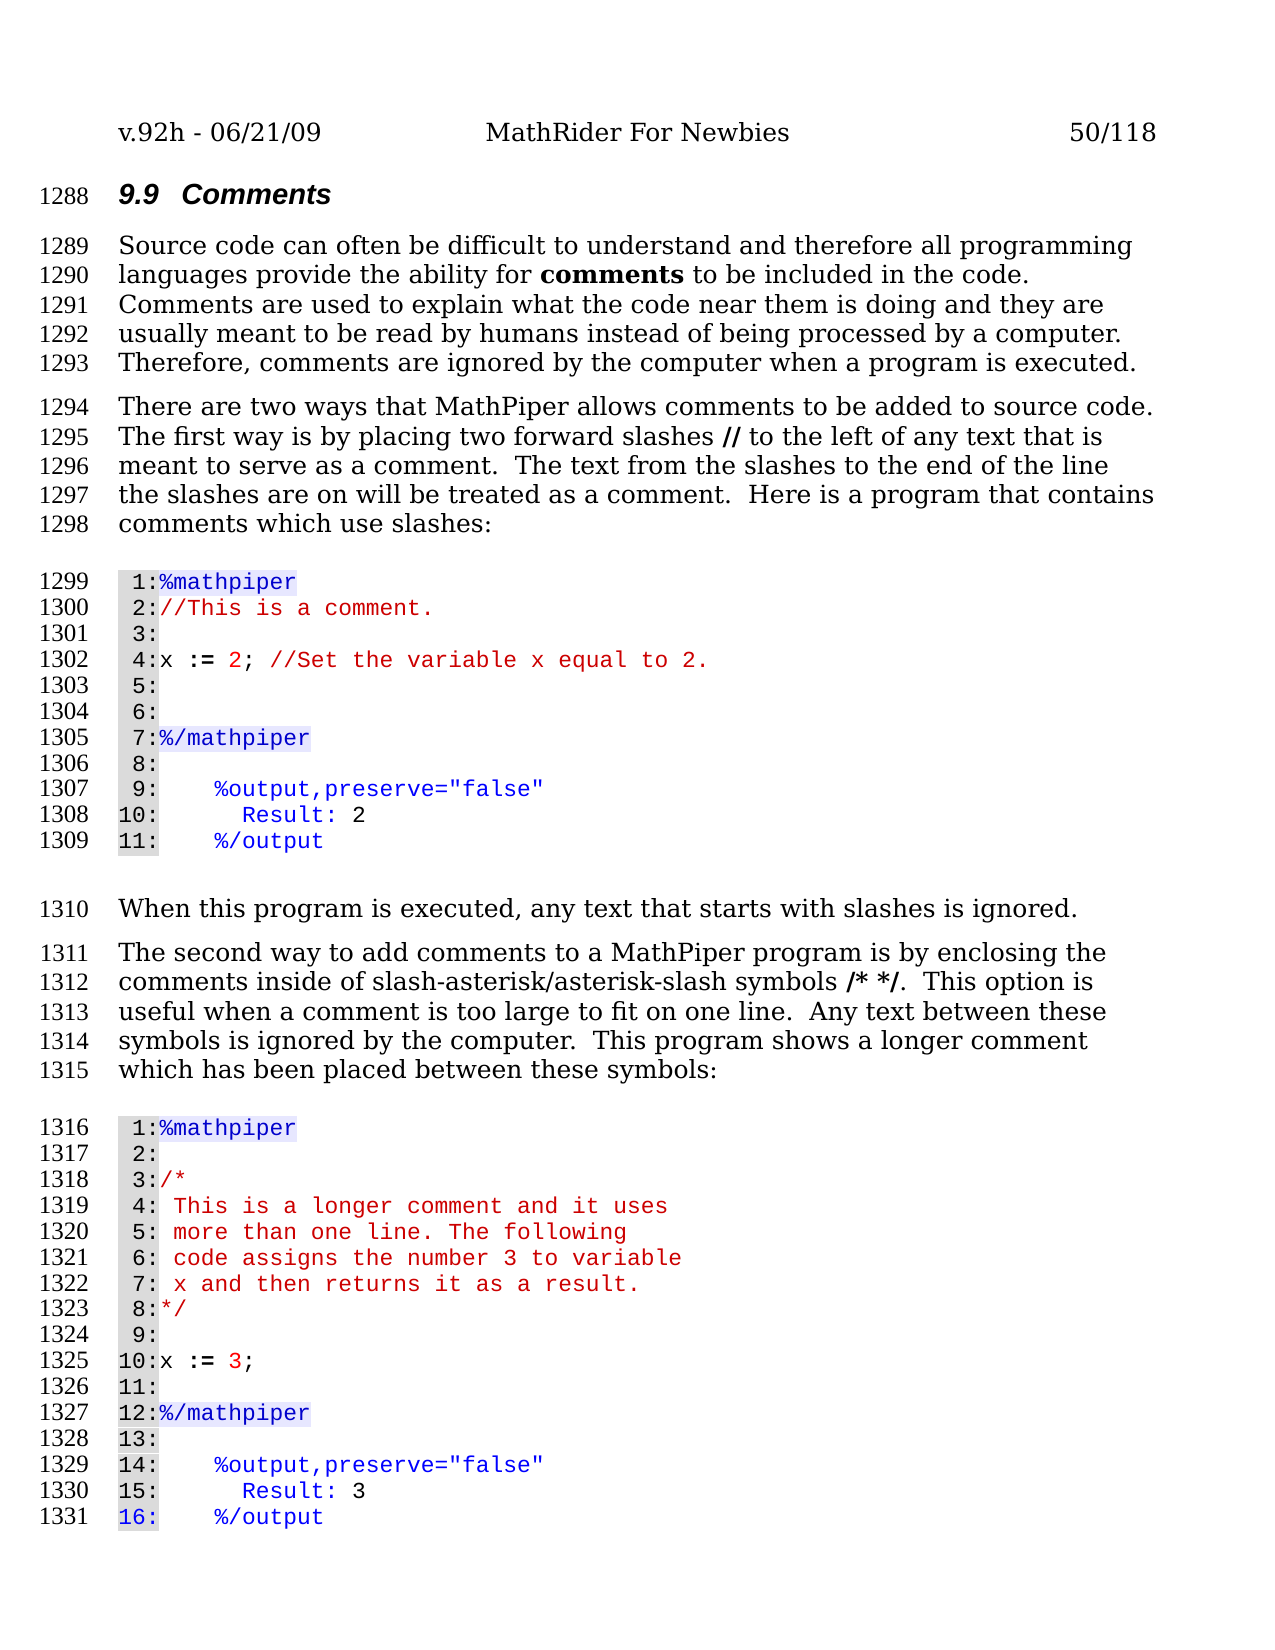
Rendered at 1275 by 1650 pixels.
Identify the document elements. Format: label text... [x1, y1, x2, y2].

text 4: This is a longer comment and it uses [118, 1194, 1157, 1220]
text 6: code assigns the number 3 to variable [118, 1246, 1157, 1272]
text 2://This is a comment. [118, 596, 1157, 622]
text Source code can often be difficult to understand and therefore all programming languages provide the ability for comments to be included in the code. Comments are used to explain what the code near them is doing and they are usually meant to be read by humans instead of being processed by a computer. Therefore, comments are ignored by the computer when a program is executed. [118, 231, 1157, 377]
text 12:%/mathpiper [118, 1402, 1157, 1427]
text 3:/* [118, 1168, 1157, 1194]
text 11: %/output [118, 830, 1157, 856]
text 9: %output,preserve="false" [118, 778, 1157, 804]
text 10: Result: 2 [118, 804, 1157, 830]
text 5: [118, 674, 1157, 700]
text 4:x := 2; //Set the variable x equal to 2. [118, 648, 1157, 674]
text 7: x and then returns it as a result. [118, 1272, 1157, 1298]
text 9: [118, 1324, 1157, 1350]
text 8:*/ [118, 1298, 1157, 1324]
text 6: [118, 700, 1157, 726]
text 3: [118, 622, 1157, 648]
text The second way to add comments to a MathPiper program is by enclosing the comments inside of slash-asterisk/asterisk-slash symbols /* */. This option is useful when a comment is too large to fit on one line. Any text between these symbols is ignored by the computer. This program shows a longer comment which has been placed between these symbols: [118, 938, 1157, 1084]
text 2: [118, 1142, 1157, 1168]
subtitle Comments [118, 177, 1157, 210]
text When this program is executed, any text that starts with slashes is ignored. [118, 894, 1157, 923]
text 7:%/mathpiper [118, 726, 1157, 752]
text 8: [118, 752, 1157, 778]
text 10:x := 3; [118, 1350, 1157, 1376]
text There are two ways that MathPiper allows comments to be added to source code. The first way is by placing two forward slashes // to the left of any text that is meant to serve as a comment. The text from the slashes to the end of the line the slashes are on will be treated as a comment. Here is a program that contains comments which use slashes: [118, 392, 1157, 538]
text 11: [118, 1376, 1157, 1402]
text 1:%mathpiper [118, 570, 1157, 596]
text 14: %output,preserve="false" [118, 1453, 1157, 1479]
text 13: [118, 1427, 1157, 1453]
text 16: %/output [118, 1505, 1157, 1531]
text 15: Result: 3 [118, 1479, 1157, 1505]
text 1:%mathpiper [118, 1116, 1157, 1142]
text 5: more than one line. The following [118, 1220, 1157, 1246]
